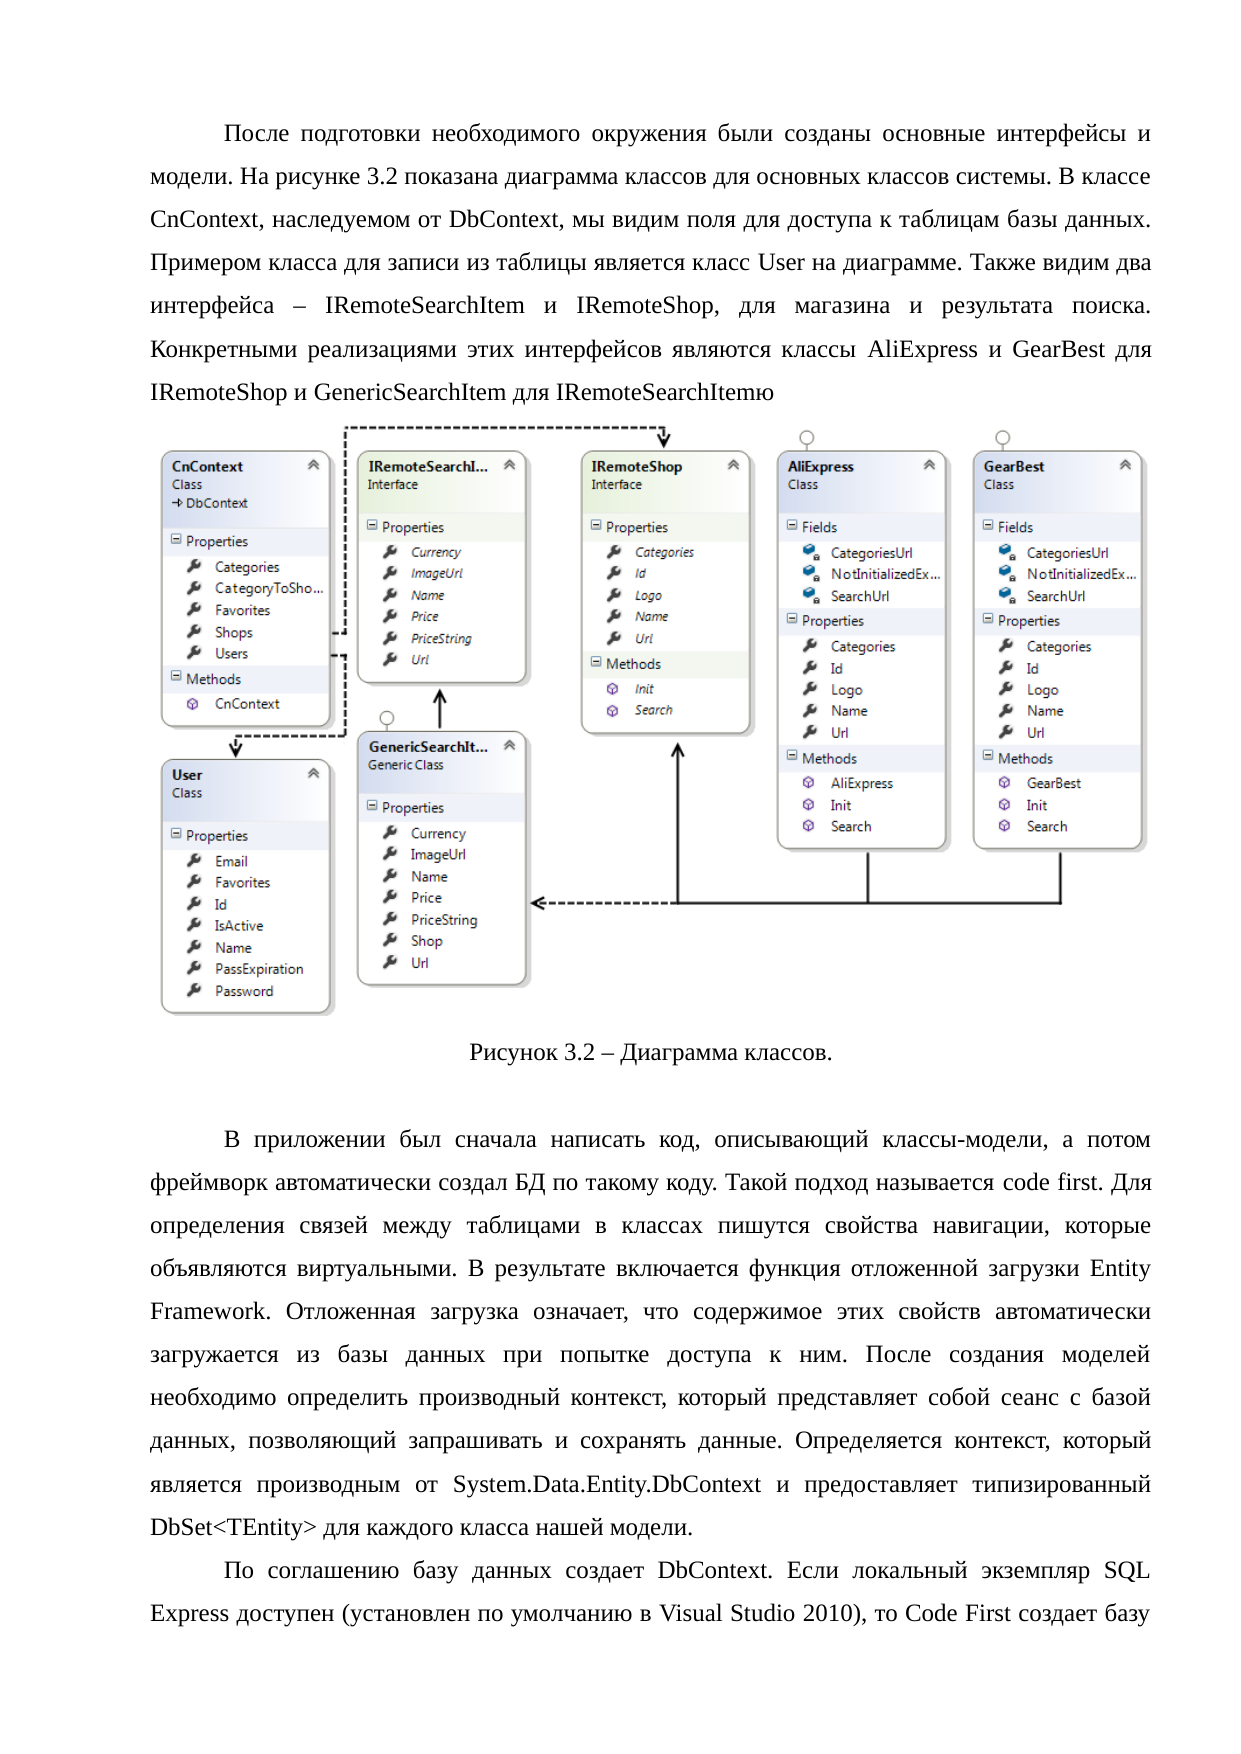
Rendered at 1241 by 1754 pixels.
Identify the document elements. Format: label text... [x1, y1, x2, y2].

text В приложении был сначала написать код, описывающий классы-модели, а потом фреймворк автоматически создал БД по такому коду. Такой подход называется code first. Для определения связей между таблицами в классах пишутся свойства навигации, которые объявляются виртуальными. В результате включается функция отложенной загрузки Entity Framework. Отложенная загрузка означает, что содержимое этих свойств автоматически загружается из базы данных при попытке доступа к ним. После создания моделей необходимо определить производный контекст, который представляет собой сеанс с базой данных, позволяющий запрашивать и сохранять данные. Определяется контекст, который является производным от System.Data.Entity.DbContext и предоставляет типизированный DbSet<TEntity> для каждого класса нашей модели. [150, 1124, 1152, 1541]
text По соглашению базу данных создает DbContext. Если локальный экземпляр SQL Express доступен (установлен по умолчанию в Visual Studio 2010), то Code First создает базу [150, 1555, 1152, 1627]
text После подготовки необходимого окружения были созданы основные интерфейсы и модели. На рисунке 3.2 показана диаграмма классов для основных классов системы. В классе CnContext, наследуемом от DbContext, мы видим поля для доступа к таблицам базы данных. Примером класса для записи из таблицы является класс User на диаграмме. Также видим два интерфейса – IRemoteSearchItem и IRemoteShop, для магазина и результата поиска. Конкретными реализациями этих интерфейсов являются классы AliExpress и GearBest для IRemoteShop и GenericSearchItem для IRemoteSearchItemю [150, 118, 1152, 406]
text Рисунок 3.2 – Диаграмма классов. [150, 1037, 1152, 1066]
